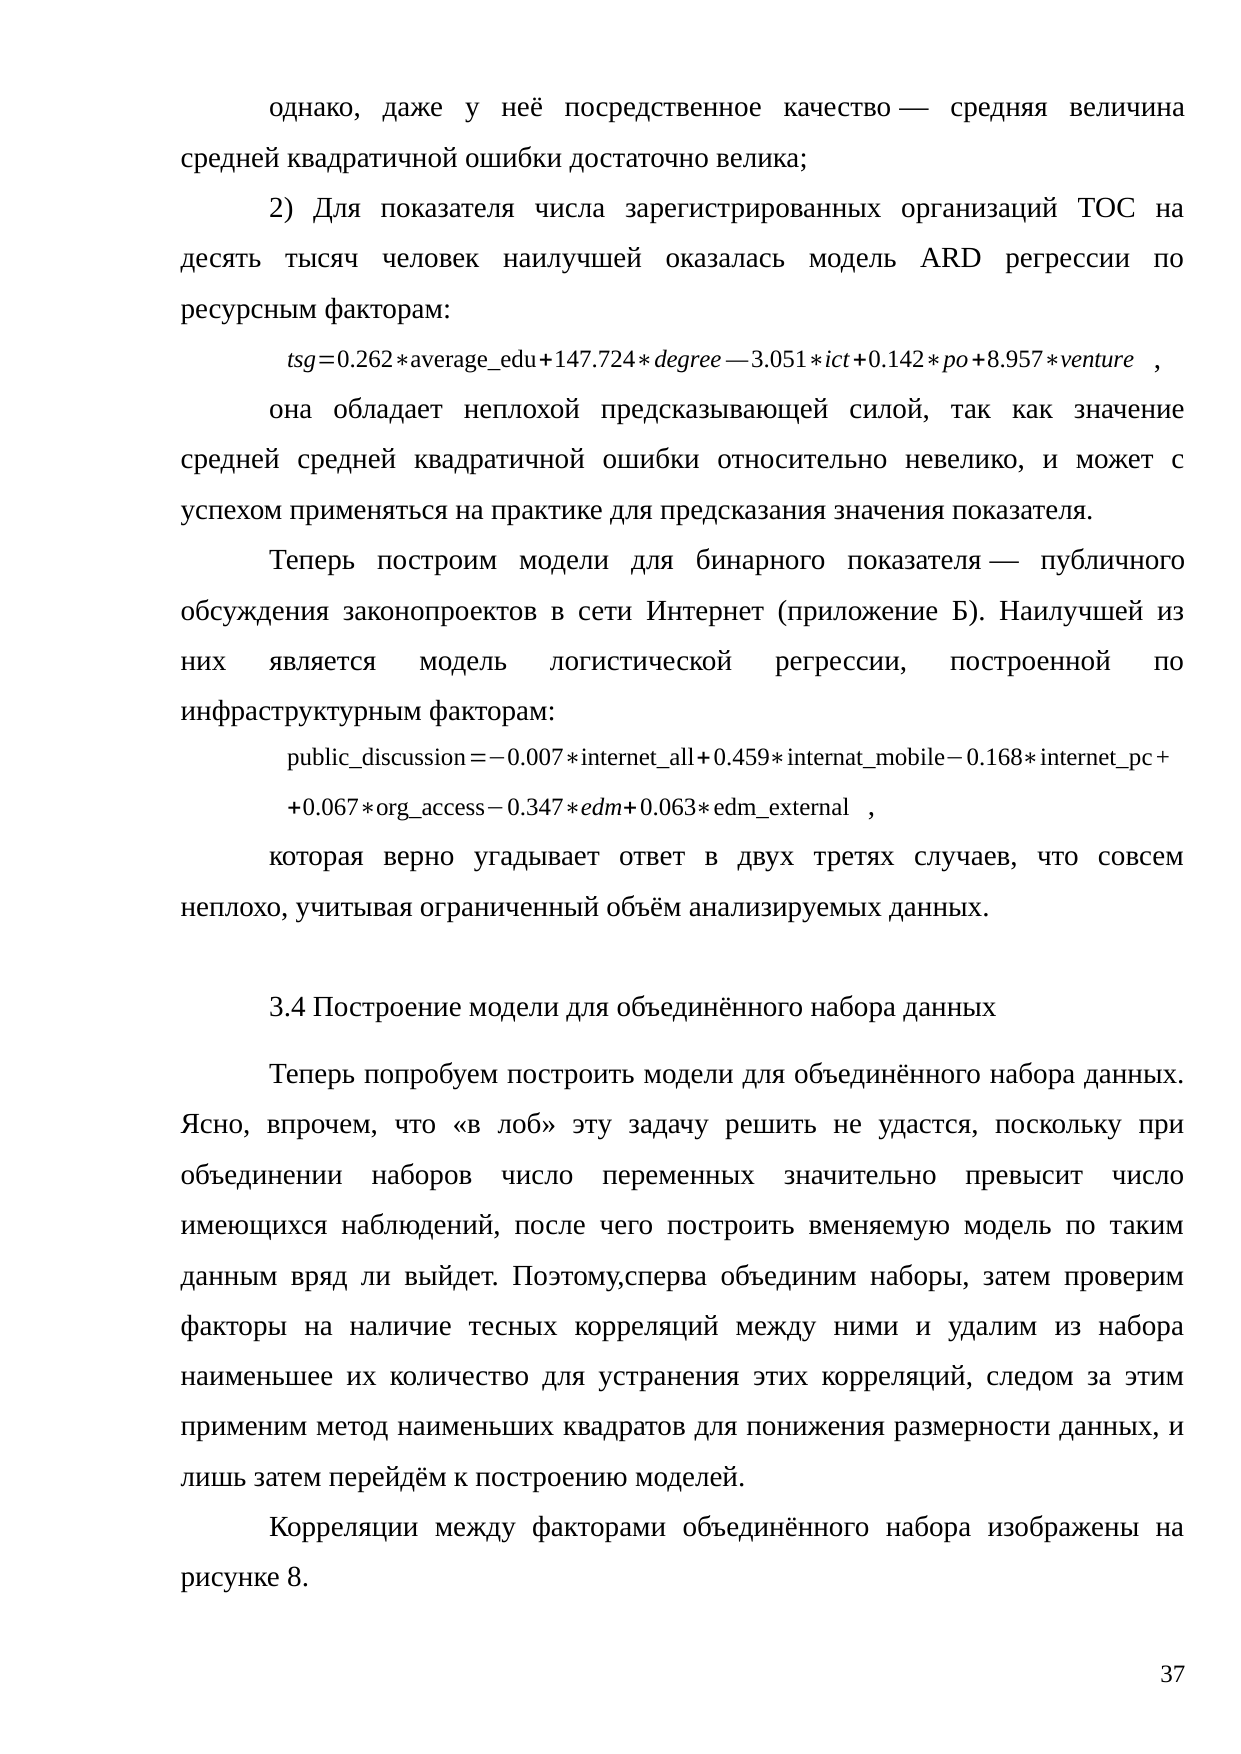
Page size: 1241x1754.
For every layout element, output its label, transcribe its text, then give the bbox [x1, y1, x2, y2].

text , [180, 341, 1185, 374]
text Теперь попробуем построить модели для объединённого набора данных. Ясно, впрочем, что «в лоб» эту задачу решить не удастся, поскольку при объединении наборов число переменных значительно превысит число имеющихся наблюдений, после чего построить вменяемую модель по таким данным вряд ли выйдет. Поэтому,сперва объединим наборы, затем проверим факторы на наличие тесных корреляций между ними и удалим из набора наименьшее их количество для устранения этих корреляций, следом за этим применим метод наименьших квадратов для понижения размерности данных, и лишь затем перейдём к построению моделей. [180, 1056, 1185, 1492]
text Корреляции между факторами объединённого набора изображены на рисунке 8. [180, 1509, 1185, 1593]
text она обладает неплохой предсказывающей силой, так как значение средней средней квадратичной ошибки относительно невелико, и может с успехом применяться на практике для предсказания значения показателя. [180, 391, 1185, 526]
text 3.4 Построение модели для объединённого набора данных [180, 989, 1185, 1023]
text однако, даже у неё посредственное качество — средняя величина средней квадратичной ошибки достаточно велика; [180, 89, 1185, 173]
text Теперь построим модели для бинарного показателя — публичного обсуждения законопроектов в сети Интернет (приложение Б). Наилучшей из них является модель логистической регрессии, построенной по инфраструктурным факторам: [180, 542, 1185, 727]
text , [180, 788, 1185, 822]
text которая верно угадывает ответ в двух третях случаев, что совсем неплохо, учитывая ограниченный объём анализируемых данных. [180, 838, 1185, 922]
text 2) Для показателя числа зарегистрированных организаций ТОС на десять тысяч человек наилучшей оказалась модель ARD регрессии по ресурсным факторам: [180, 190, 1185, 324]
